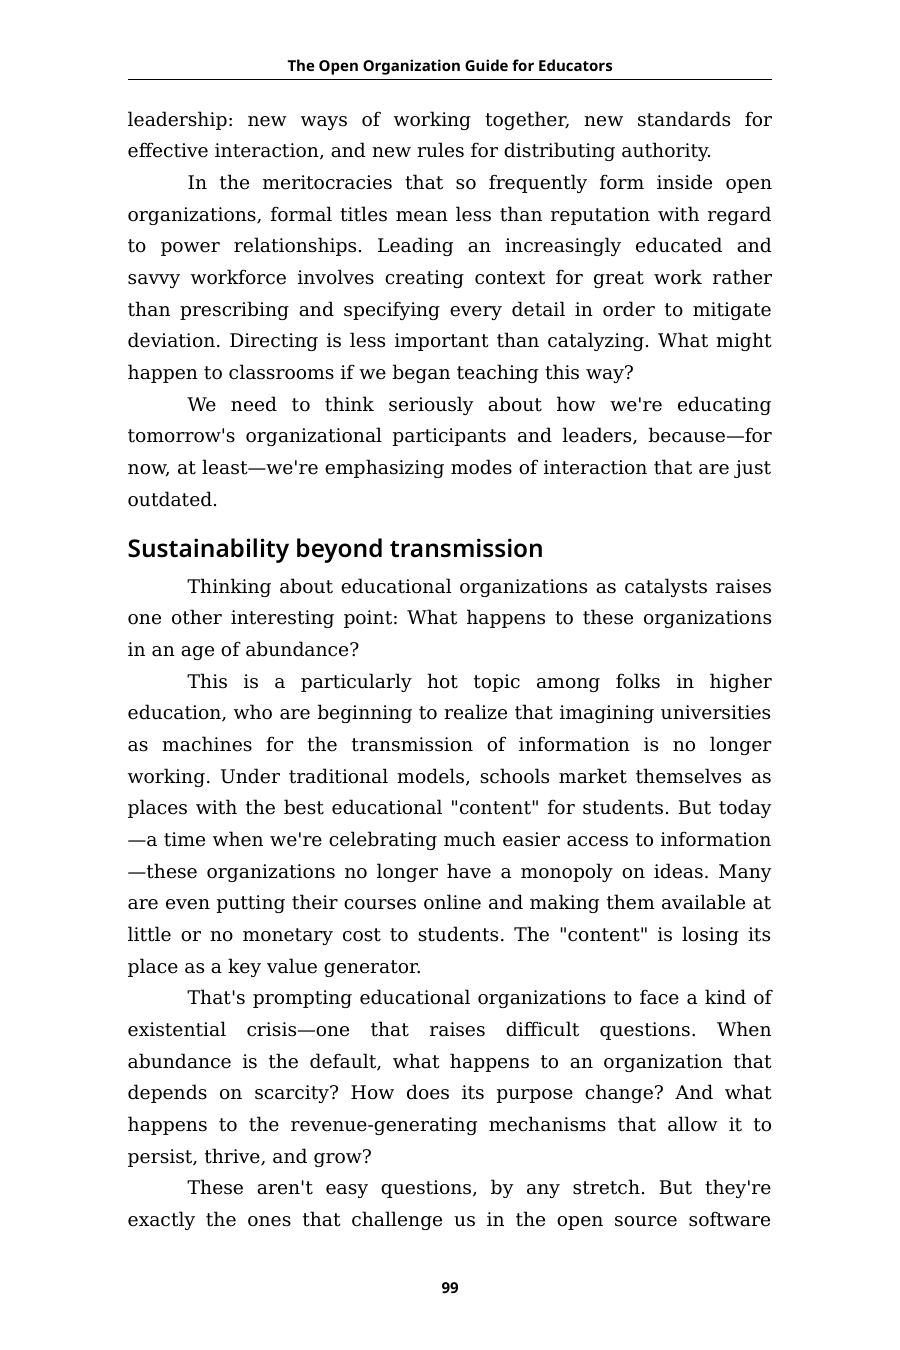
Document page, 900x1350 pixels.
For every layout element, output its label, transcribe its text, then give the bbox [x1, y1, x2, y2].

subtitle Sustainability beyond transmission [127, 535, 772, 563]
text We need to think seriously about how we're educating tomorrow's organizational participants and leaders, because—for now, at least—we're emphasizing modes of interaction that are just outdated. [127, 394, 772, 511]
text In the meritocracies that so frequently form inside open organizations, formal titles mean less than reputation with regard to power relationships. Leading an increasingly educated and savvy workforce involves creating context for great work rather than prescribing and specifying every detail in order to mitigate deviation. Directing is less important than catalyzing. What might happen to classrooms if we began teaching this way? [127, 172, 772, 384]
text Thinking about educational organizations as catalysts raises one other interesting point: What happens to these organizations in an age of abundance? [127, 576, 772, 661]
text These aren't easy questions, by any stretch. But they're exactly the ones that challenge us in the open source software [127, 1177, 772, 1231]
text This is a particularly hot topic among folks in higher education, who are beginning to realize that imagining universities as machines for the transmission of information is no longer working. Under traditional models, schools market themselves as places with the best educational "content" for students. But today—a time when we're celebrating much easier access to information—these organizations no longer have a monopoly on ideas. Many are even putting their courses online and making them available at little or no monetary cost to students. The "content" is losing its place as a key value generator. [127, 671, 772, 978]
text That's prompting educational organizations to face a kind of existential crisis—one that raises difficult questions. When abundance is the default, what happens to an organization that depends on scarcity? How does its purpose change? And what happens to the revenue-generating mechanisms that allow it to persist, thrive, and grow? [127, 987, 772, 1168]
text leadership: new ways of working together, new standards for effective interaction, and new rules for distributing authority. [127, 109, 772, 162]
